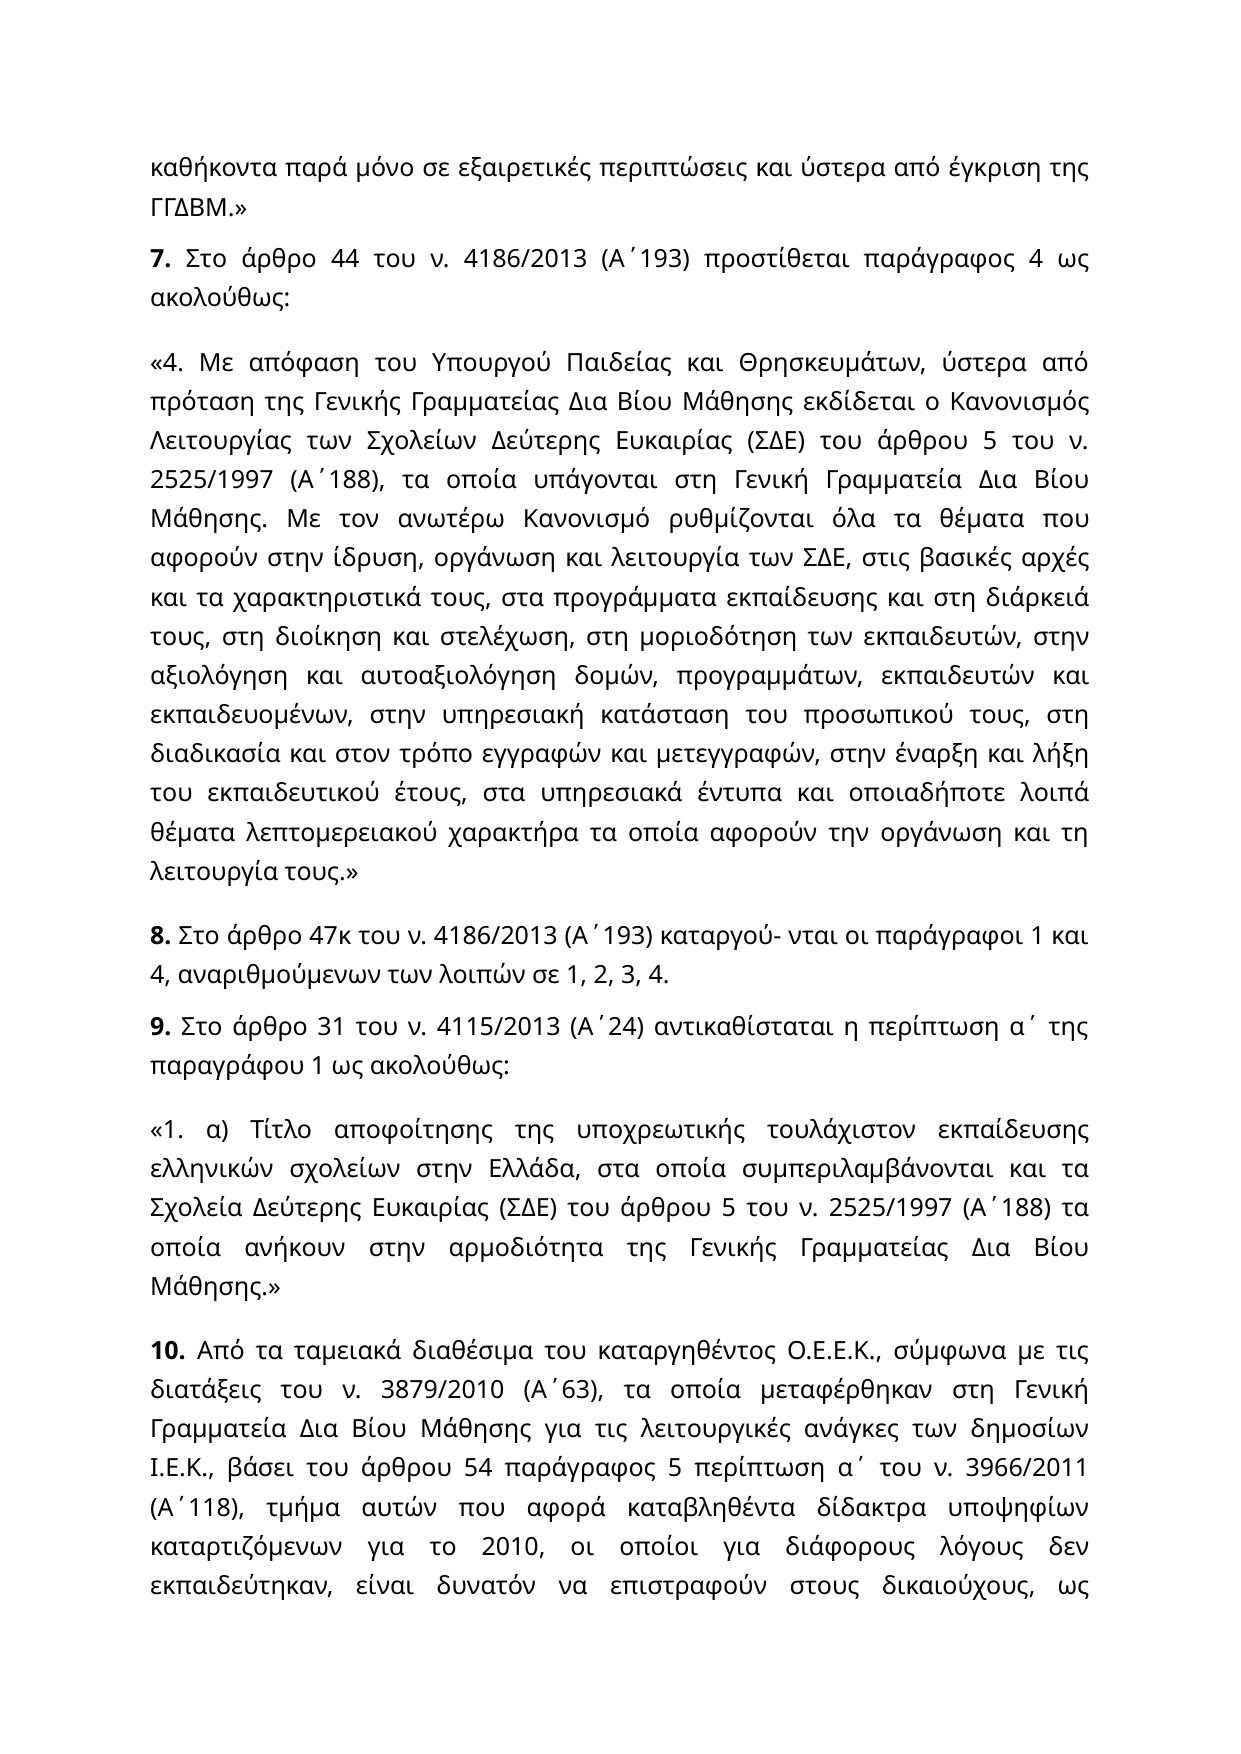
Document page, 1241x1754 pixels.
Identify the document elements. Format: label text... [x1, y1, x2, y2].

text καθήκοντα παρά μόνο σε εξαιρετικές περιπτώσεις και ύστερα από έγκριση της ΓΓΔΒΜ.» [150, 150, 1090, 223]
text «4. Με απόφαση του Υπουργού Παιδείας και Θρησκευμάτων, ύστερα από πρόταση της Γενικής Γραμματείας Δια Βίου Μάθησης εκδίδεται ο Κανονισμός Λειτουργίας των Σχολείων Δεύτερης Ευκαιρίας (ΣΔΕ) του άρθρου 5 του ν. 2525/1997 (Α΄188), τα οποία υπάγονται στη Γενική Γραμματεία Δια Βίου Μάθησης. Με τον ανωτέρω Κανονισμό ρυθμίζονται όλα τα θέματα που αφορούν στην ίδρυση, οργάνωση και λειτουργία των ΣΔΕ, στις βασικές αρχές και τα χαρακτηριστικά τους, στα προγράμματα εκπαίδευσης και στη διάρκειά τους, στη διοίκηση και στελέχωση, στη μοριοδότηση των εκπαιδευτών, στην αξιολόγηση και αυτοαξιολόγηση δομών, προγραμμάτων, εκπαιδευτών και εκπαιδευομένων, στην υπηρεσιακή κατάσταση του προσωπικού τους, στη διαδικασία και στον τρόπο εγγραφών και μετεγγραφών, στην έναρξη και λήξη του εκπαιδευτικού έτους, στα υπηρεσιακά έντυπα και οποιαδήποτε λοιπά θέματα λεπτομερειακού χαρακτήρα τα οποία αφορούν την οργάνωση και τη λειτουργία τους.» [150, 344, 1090, 887]
text 8. Στο άρθρο 47κ του ν. 4186/2013 (Α΄193) καταργού- νται οι παράγραφοι 1 και 4, αναριθμούμενων των λοιπών σε 1, 2, 3, 4. [150, 917, 1090, 991]
text «1. α) Τίτλο αποφοίτησης της υποχρεωτικής τουλάχιστον εκπαίδευσης ελληνικών σχολείων στην Ελλάδα, στα οποία συμπεριλαμβάνονται και τα Σχολεία Δεύτερης Ευκαιρίας (ΣΔΕ) του άρθρου 5 του ν. 2525/1997 (Α΄188) τα οποία ανήκουν στην αρμοδιότητα της Γενικής Γραμματείας Δια Βίου Μάθησης.» [150, 1112, 1090, 1302]
text 10. Από τα ταμειακά διαθέσιμα του καταργηθέντος Ο.Ε.Ε.Κ., σύμφωνα με τις διατάξεις του ν. 3879/2010 (Α΄63), τα οποία μεταφέρθηκαν στη Γενική Γραμματεία Δια Βίου Μάθησης για τις λειτουργικές ανάγκες των δημοσίων Ι.Ε.Κ., βάσει του άρθρου 54 παράγραφος 5 περίπτωση α΄ του ν. 3966/2011 (Α΄118), τμήμα αυτών που αφορά καταβληθέντα δίδακτρα υποψηφίων καταρτιζόμενων για το 2010, οι οποίοι για διάφορους λόγους δεν εκπαιδεύτηκαν, είναι δυνατόν να επιστραφούν στους δικαιούχους, ως [150, 1332, 1090, 1602]
text 9. Στο άρθρο 31 του ν. 4115/2013 (Α΄24) αντικαθίσταται η περίπτωση α΄ της παραγράφου 1 ως ακολούθως: [150, 1008, 1090, 1082]
text 7. Στο άρθρο 44 του ν. 4186/2013 (Α΄193) προστίθεται παράγραφος 4 ως ακολούθως: [150, 241, 1090, 314]
